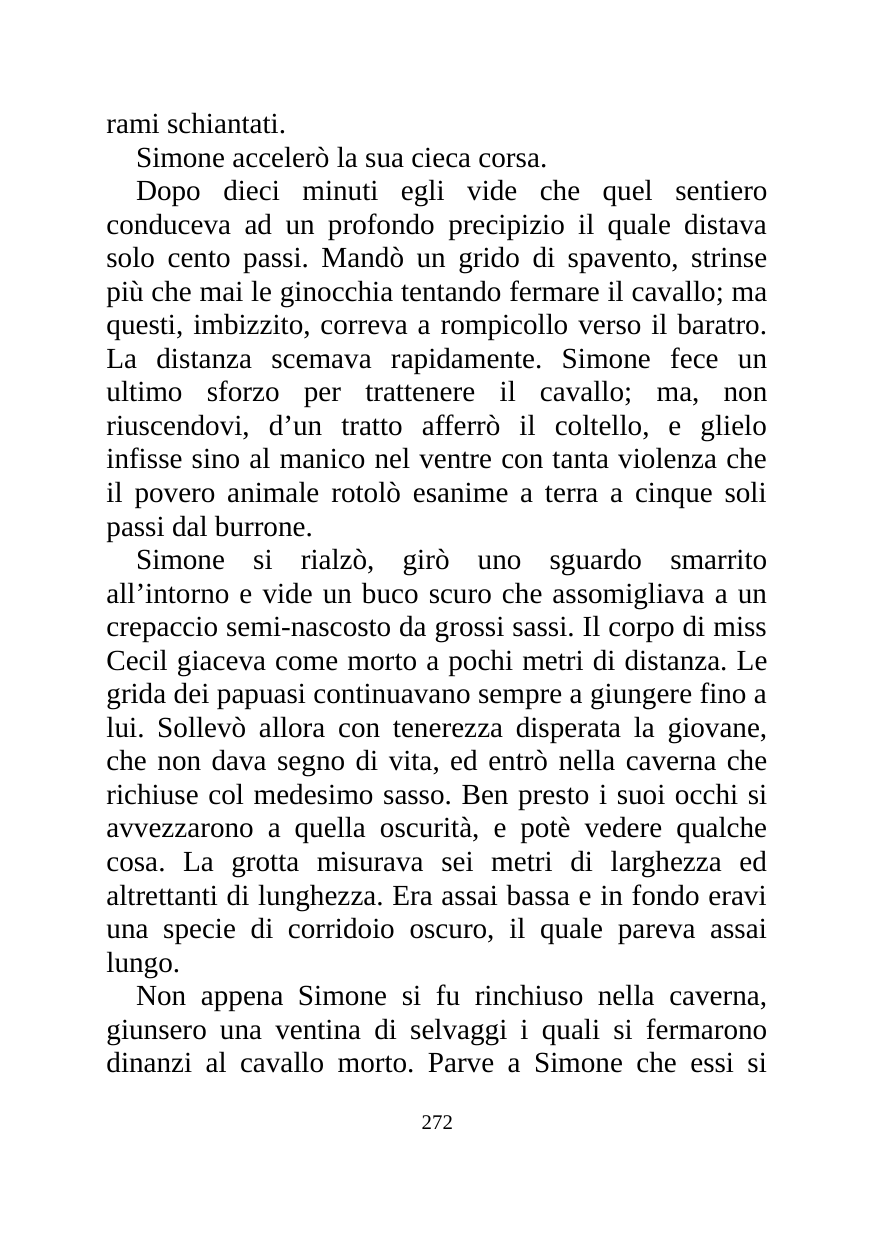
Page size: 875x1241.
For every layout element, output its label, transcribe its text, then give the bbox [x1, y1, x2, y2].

text Non appena Simone si fu rinchiuso nella caverna, giunsero una ventina di selvaggi i quali si fermarono dinanzi al cavallo morto. Parve a Simone che essi si [106, 978, 768, 1079]
text Simone accelerò la sua cieca corsa. [106, 140, 768, 173]
text rami schiantati. [106, 106, 768, 140]
text Simone si rialzò, girò uno sguardo smarrito all’intorno e vide un buco scuro che assomigliava a un crepaccio semi-nascosto da grossi sassi. Il corpo di miss Cecil giaceva come morto a pochi metri di distanza. Le grida dei papuasi continuavano sempre a giungere fino a lui. Sollevò allora con tenerezza disperata la giovane, che non dava segno di vita, ed entrò nella caverna che richiuse col medesimo sasso. Ben presto i suoi occhi si avvezzarono a quella oscurità, e potè vedere qualche cosa. La grotta misurava sei metri di larghezza ed altrettanti di lunghezza. Era assai bassa e in fondo eravi una specie di corridoio oscuro, il quale pareva assai lungo. [106, 542, 768, 978]
text Dopo dieci minuti egli vide che quel sentiero conduceva ad un profondo precipizio il quale distava solo cento passi. Mandò un grido di spavento, strinse più che mai le ginocchia tentando fermare il cavallo; ma questi, imbizzito, correva a rompicollo verso il baratro. La distanza scemava rapidamente. Simone fece un ultimo sforzo per trattenere il cavallo; ma, non riuscendovi, d’un tratto afferrò il coltello, e glielo infisse sino al manico nel ventre con tanta violenza che il povero animale rotolò esanime a terra a cinque soli passi dal burrone. [106, 173, 768, 542]
